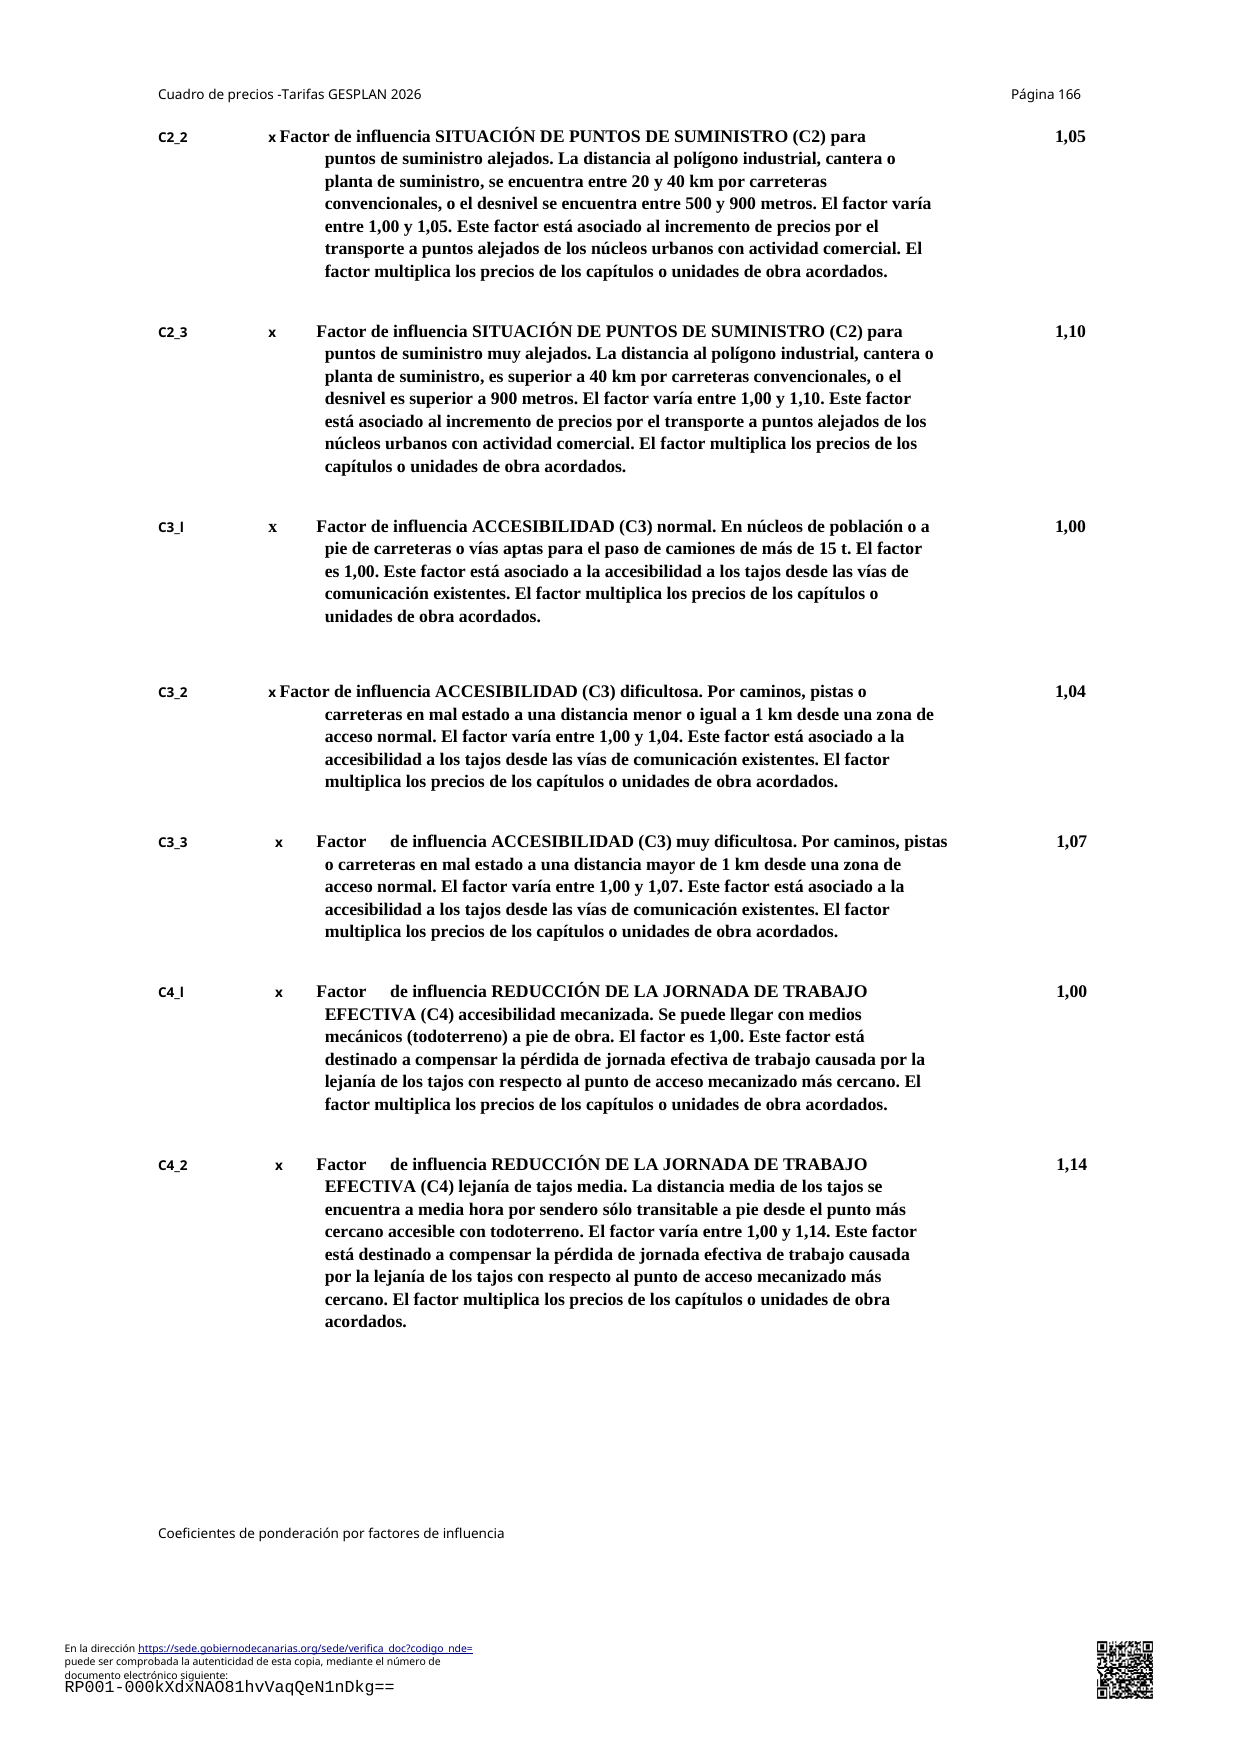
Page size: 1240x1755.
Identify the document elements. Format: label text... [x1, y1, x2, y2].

text o carreteras en mal estado a una distancia mayor de 1 km desde una zona de acceso normal. El factor varía entre 1,00 y 1,07. Este factor está asociado a la accesibilidad a los tajos desde las vías de comunicación existentes. El factor multiplica los precios de los capítulos o unidades de obra acordados. [324, 852, 983, 942]
text carreteras en mal estado a una distancia menor o igual a 1 km desde una zona de acceso normal. El factor varía entre 1,00 y 1,04. Este factor está asociado a la accesibilidad a los tajos desde las vías de comunicación existentes. El factor multiplica los precios de los capítulos o unidades de obra acordados. [324, 702, 983, 792]
text C4_2 x Factor de influencia REDUCCIÓN DE LA JORNADA DE TRABAJO 1,14 [158, 1152, 1093, 1175]
text pie de carreteras o vías aptas para el paso de camiones de más de 15 t. El factor es 1,00. Este factor está asociado a la accesibilidad a los tajos desde las vías de comunicación existentes. El factor multiplica los precios de los capítulos o unidades de obra acordados. [324, 537, 983, 627]
text Cuadro de precios -Tarifas GESPLAN 2026 [158, 89, 422, 102]
text EFECTIVA (C4) lejanía de tajos media. La distancia media de los tajos se encuentra a media hora por sendero sólo transitable a pie desde el punto más cercano accesible con todoterreno. El factor varía entre 1,00 y 1,14. Este factor está destinado a compensar la pérdida de jornada efectiva de trabajo causada por la lejanía de los tajos con respecto al punto de acceso mecanizado más cercano. El factor multiplica los precios de los capítulos o unidades de obra acordados. [324, 1175, 983, 1332]
text C3_2 x Factor de influencia ACCESIBILIDAD (C3) dificultosa. Por caminos, pistas o 1,04 [158, 680, 1093, 702]
text C2_3 x Factor de influencia SITUACIÓN DE PUNTOS DE SUMINISTRO (C2) para 1,10 [158, 319, 1093, 342]
text En la dirección https://sede.gobiernodecanarias.org/sede/verifica_doc?codigo_nde= puede ser comprobada la autenticidad de esta copia, mediante el número de documento electrónico siguiente: RP001-000kXdxNAO81hvVaqQeN1nDkg== [64, 1641, 533, 1696]
text C3_3 x Factor de influencia ACCESIBILIDAD (C3) muy dificultosa. Por caminos, pistas 1,07 [158, 830, 1093, 852]
text C4_l x Factor de influencia REDUCCIÓN DE LA JORNADA DE TRABAJO 1,00 [158, 980, 1093, 1002]
text Coeficientes de ponderación por factores de influencia [158, 1527, 505, 1541]
text Página 166 [1011, 89, 1081, 102]
text puntos de suministro muy alejados. La distancia al polígono industrial, cantera o planta de suministro, es superior a 40 km por carreteras convencionales, o el desnivel es superior a 900 metros. El factor varía entre 1,00 y 1,10. Este factor está asociado al incremento de precios por el transporte a puntos alejados de los núcleos urbanos con actividad comercial. El factor multiplica los precios de los capítulos o unidades de obra acordados. [324, 342, 983, 477]
text C3_l x Factor de influencia ACCESIBILIDAD (C3) normal. En núcleos de población o a 1,00 [158, 514, 1093, 537]
text EFECTIVA (C4) accesibilidad mecanizada. Se puede llegar con medios mecánicos (todoterreno) a pie de obra. El factor es 1,00. Este factor está destinado a compensar la pérdida de jornada efectiva de trabajo causada por la lejanía de los tajos con respecto al punto de acceso mecanizado más cercano. El factor multiplica los precios de los capítulos o unidades de obra acordados. [324, 1002, 983, 1115]
text C2_2 x Factor de influencia SITUACIÓN DE PUNTOS DE SUMINISTRO (C2) para 1,05 [158, 124, 1093, 147]
text puntos de suministro alejados. La distancia al polígono industrial, cantera o planta de suministro, se encuentra entre 20 y 40 km por carreteras convencionales, o el desnivel se encuentra entre 500 y 900 metros. El factor varía entre 1,00 y 1,05. Este factor está asociado al incremento de precios por el transporte a puntos alejados de los núcleos urbanos con actividad comercial. El factor multiplica los precios de los capítulos o unidades de obra acordados. [324, 147, 983, 282]
